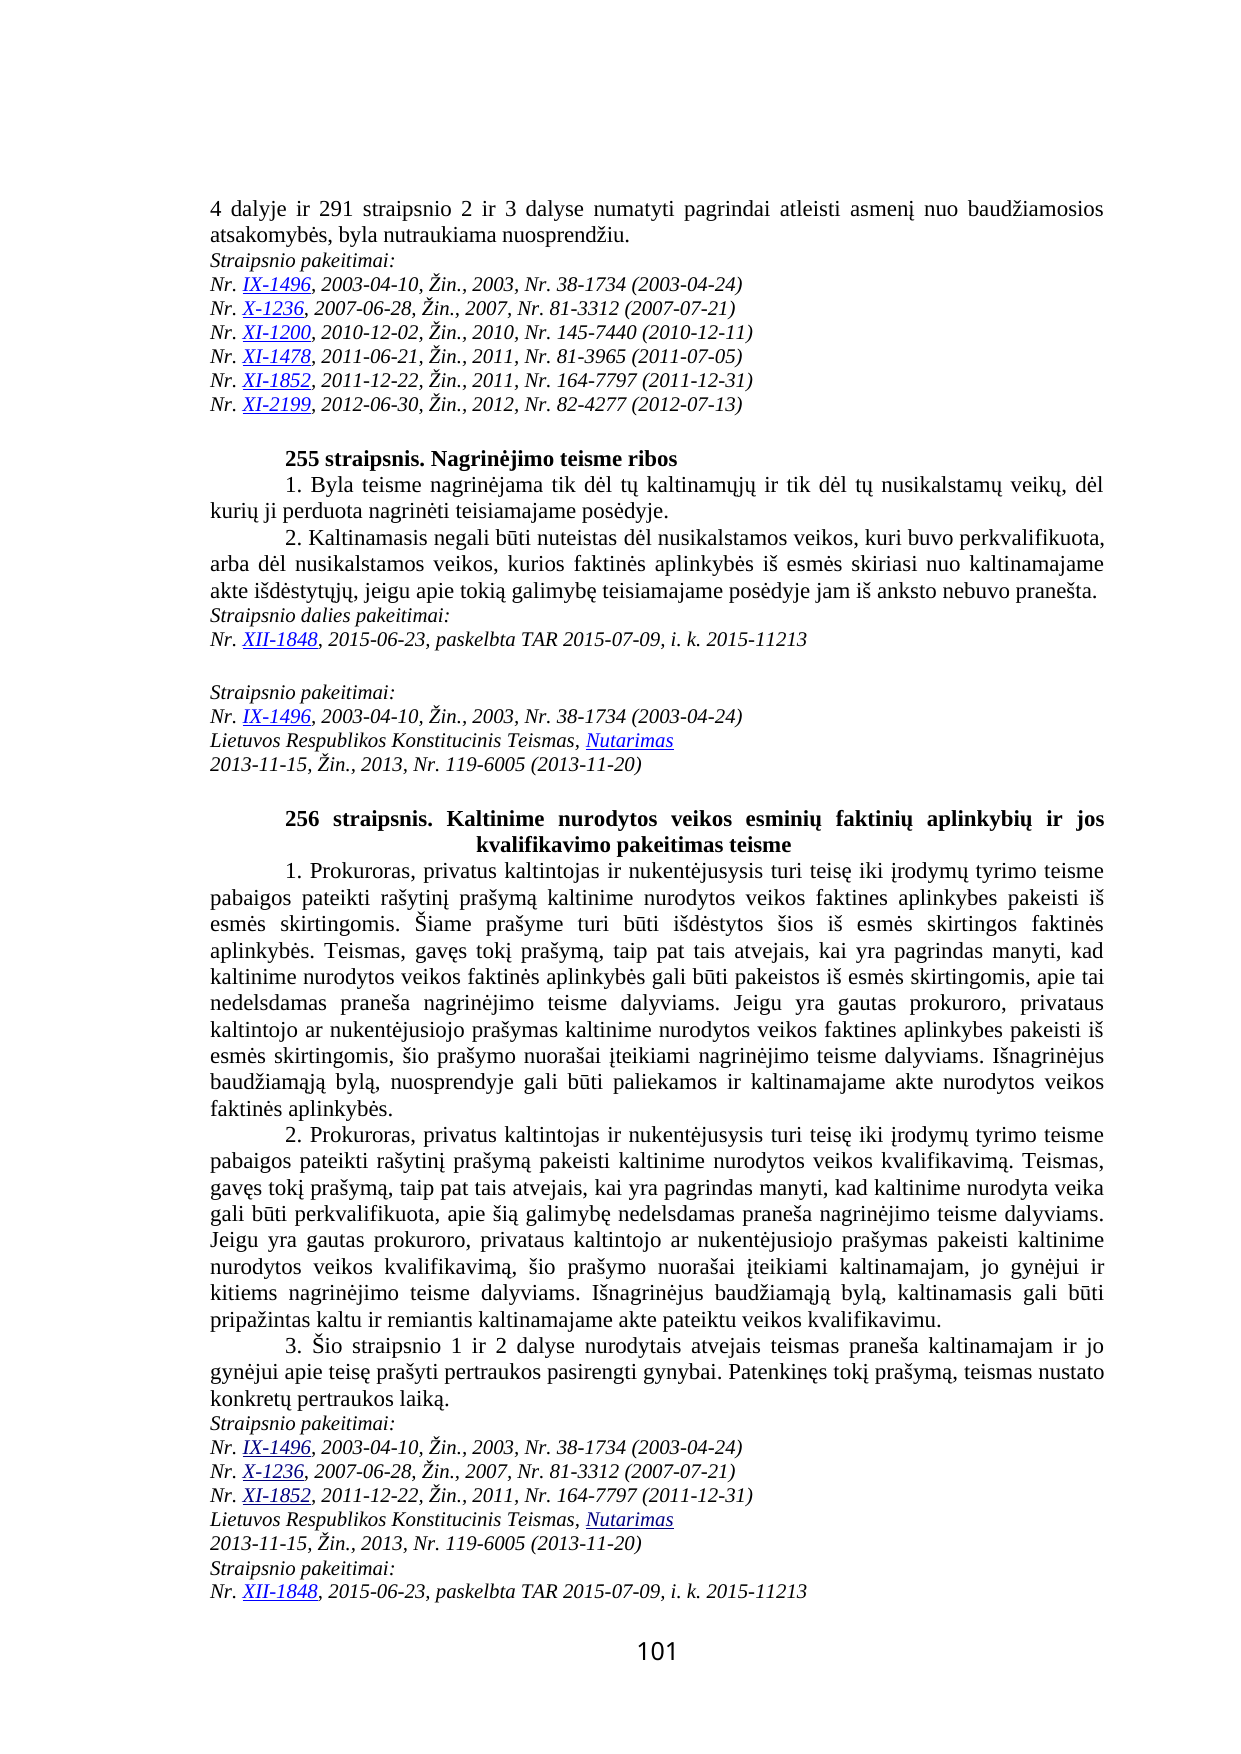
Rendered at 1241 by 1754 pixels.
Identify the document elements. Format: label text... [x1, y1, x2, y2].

text Nr. IX-1496, 2003-04-10, Žin., 2003, Nr. 38-1734 (2003-04-24) [210, 1435, 1106, 1459]
text Straipsnio pakeitimai: [210, 248, 1106, 272]
text 255 straipsnis. Nagrinėjimo teisme ribos [210, 445, 1106, 471]
text 2013-11-15, Žin., 2013, Nr. 119-6005 (2013-11-20) [210, 752, 1106, 776]
text 2. Prokuroras, privatus kaltintojas ir nukentėjusysis turi teisę iki įrodymų tyrimo teisme pabaigos pateikti rašytinį prašymą pakeisti kaltinime nurodytos veikos kvalifikavimą. Teismas, gavęs tokį prašymą, taip pat tais atvejais, kai yra pagrindas manyti, kad kaltinime nurodyta veika gali būti perkvalifikuota, apie šią galimybę nedelsdamas praneša nagrinėjimo teisme dalyviams. Jeigu yra gautas prokuroro, privataus kaltintojo ar nukentėjusiojo prašymas pakeisti kaltinime nurodytos veikos kvalifikavimą, šio prašymo nuorašai įteikiami kaltinamajam, jo gynėjui ir kitiems nagrinėjimo teisme dalyviams. Išnagrinėjus baudžiamąją bylą, kaltinamasis gali būti pripažintas kaltu ir remiantis kaltinamajame akte pateiktu veikos kvalifikavimu. [210, 1121, 1106, 1332]
text Nr. IX-1496, 2003-04-10, Žin., 2003, Nr. 38-1734 (2003-04-24) [210, 704, 1106, 728]
text 2013-11-15, Žin., 2013, Nr. 119-6005 (2013-11-20) [210, 1531, 1106, 1555]
text Nr. X-1236, 2007-06-28, Žin., 2007, Nr. 81-3312 (2007-07-21) [210, 1459, 1106, 1483]
text Nr. XII-1848, 2015-06-23, paskelbta TAR 2015-07-09, i. k. 2015-11213 [210, 627, 1106, 651]
text Nr. XI-1200, 2010-12-02, Žin., 2010, Nr. 145-7440 (2010-12-11) [210, 320, 1106, 344]
text Nr. XI-1852, 2011-12-22, Žin., 2011, Nr. 164-7797 (2011-12-31) [210, 368, 1106, 392]
text Straipsnio pakeitimai: [210, 1555, 1106, 1579]
text Nr. XI-2199, 2012-06-30, Žin., 2012, Nr. 82-4277 (2012-07-13) [210, 392, 1106, 416]
text Straipsnio pakeitimai: [210, 680, 1106, 704]
text Straipsnio pakeitimai: [210, 1411, 1106, 1435]
text 1. Byla teisme nagrinėjama tik dėl tų kaltinamųjų ir tik dėl tų nusikalstamų veikų, dėl kurių ji perduota nagrinėti teisiamajame posėdyje. [210, 471, 1106, 524]
text 3. Šio straipsnio 1 ir 2 dalyse nurodytais atvejais teismas praneša kaltinamajam ir jo gynėjui apie teisę prašyti pertraukos pasirengti gynybai. Patenkinęs tokį prašymą, teismas nustato konkretų pertraukos laiką. [210, 1332, 1106, 1411]
text Nr. X-1236, 2007-06-28, Žin., 2007, Nr. 81-3312 (2007-07-21) [210, 296, 1106, 320]
text 2. Kaltinamasis negali būti nuteistas dėl nusikalstamos veikos, kuri buvo perkvalifikuota, arba dėl nusikalstamos veikos, kurios faktinės aplinkybės iš esmės skiriasi nuo kaltinamajame akte išdėstytųjų, jeigu apie tokią galimybę teisiamajame posėdyje jam iš anksto nebuvo pranešta. [210, 524, 1106, 603]
text Nr. IX-1496, 2003-04-10, Žin., 2003, Nr. 38-1734 (2003-04-24) [210, 272, 1106, 296]
text Nr. XI-1478, 2011-06-21, Žin., 2011, Nr. 81-3965 (2011-07-05) [210, 344, 1106, 368]
text Nr. XI-1852, 2011-12-22, Žin., 2011, Nr. 164-7797 (2011-12-31) [210, 1483, 1106, 1507]
text Nr. XII-1848, 2015-06-23, paskelbta TAR 2015-07-09, i. k. 2015-11213 [210, 1579, 1106, 1603]
text 1. Prokuroras, privatus kaltintojas ir nukentėjusysis turi teisę iki įrodymų tyrimo teisme pabaigos pateikti rašytinį prašymą kaltinime nurodytos veikos faktines aplinkybes pakeisti iš esmės skirtingomis. Šiame prašyme turi būti išdėstytos šios iš esmės skirtingos faktinės aplinkybės. Teismas, gavęs tokį prašymą, taip pat tais atvejais, kai yra pagrindas manyti, kad kaltinime nurodytos veikos faktinės aplinkybės gali būti pakeistos iš esmės skirtingomis, apie tai nedelsdamas praneša nagrinėjimo teisme dalyviams. Jeigu yra gautas prokuroro, privataus kaltintojo ar nukentėjusiojo prašymas kaltinime nurodytos veikos faktines aplinkybes pakeisti iš esmės skirtingomis, šio prašymo nuorašai įteikiami nagrinėjimo teisme dalyviams. Išnagrinėjus baudžiamąją bylą, nuosprendyje gali būti paliekamos ir kaltinamajame akte nurodytos veikos faktinės aplinkybės. [210, 858, 1106, 1121]
text 256 straipsnis. Kaltinime nurodytos veikos esminių faktinių aplinkybių ir jos kvalifikavimo pakeitimas teisme [285, 805, 1106, 858]
text Lietuvos Respublikos Konstitucinis Teismas, Nutarimas [210, 728, 1106, 752]
text Lietuvos Respublikos Konstitucinis Teismas, Nutarimas [210, 1507, 1106, 1531]
text Straipsnio dalies pakeitimai: [210, 603, 1106, 627]
text 4 dalyje ir 291 straipsnio 2 ir 3 dalyse numatyti pagrindai atleisti asmenį nuo baudžiamosios atsakomybės, byla nutraukiama nuosprendžiu. [210, 195, 1106, 248]
